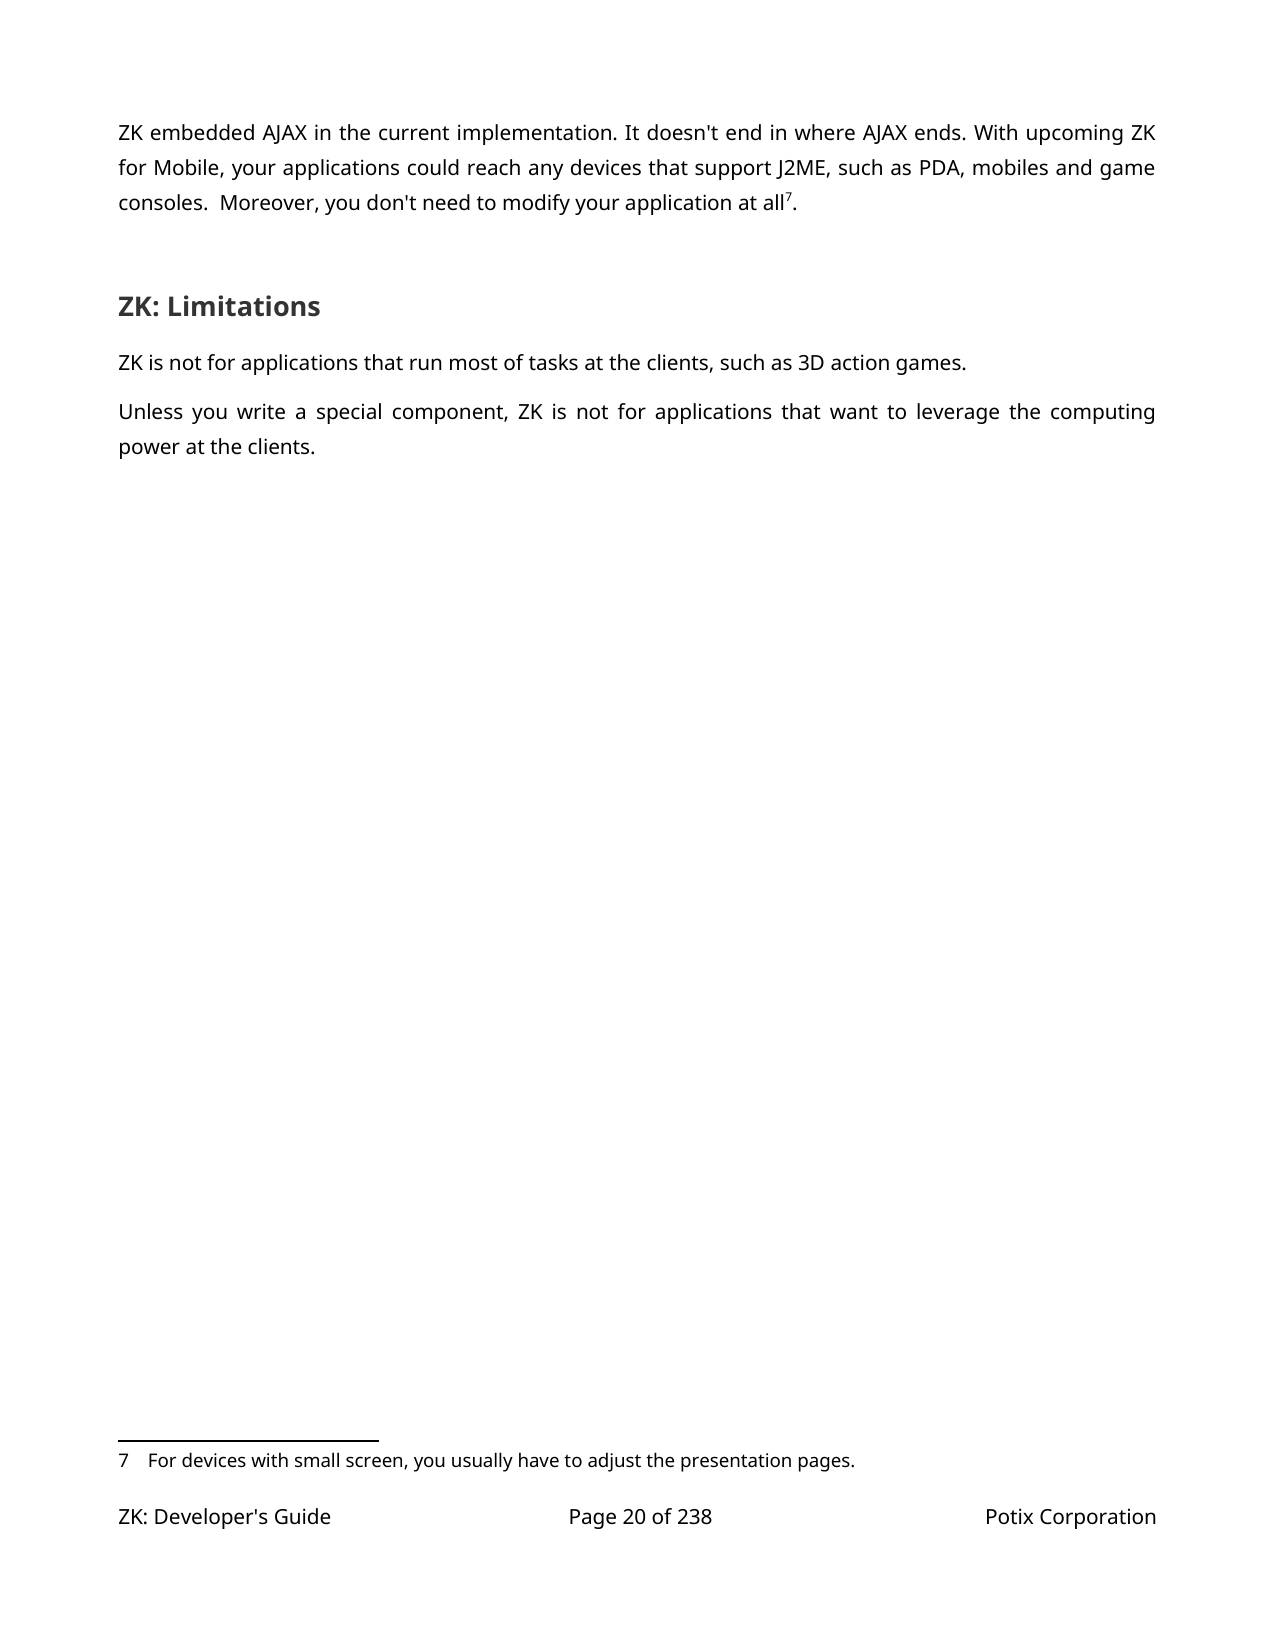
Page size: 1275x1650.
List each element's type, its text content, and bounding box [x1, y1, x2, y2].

text For devices with small screen, you usually have to adjust the presentation pages. [118, 1447, 1157, 1473]
text ZK embedded AJAX in the current implementation. It doesn't end in where AJAX ends. With upcoming ZK for Mobile, your applications could reach any devices that support J2ME, such as PDA, mobiles and game consoles. Moreover, you don't need to modify your application at all. [118, 118, 1157, 217]
subtitle ZK: Limitations [118, 288, 1157, 324]
text ZK is not for applications that run most of tasks at the clients, such as 3D action games. [118, 348, 1157, 376]
text Unless you write a special component, ZK is not for applications that want to leverage the computing power at the clients. [118, 397, 1157, 460]
